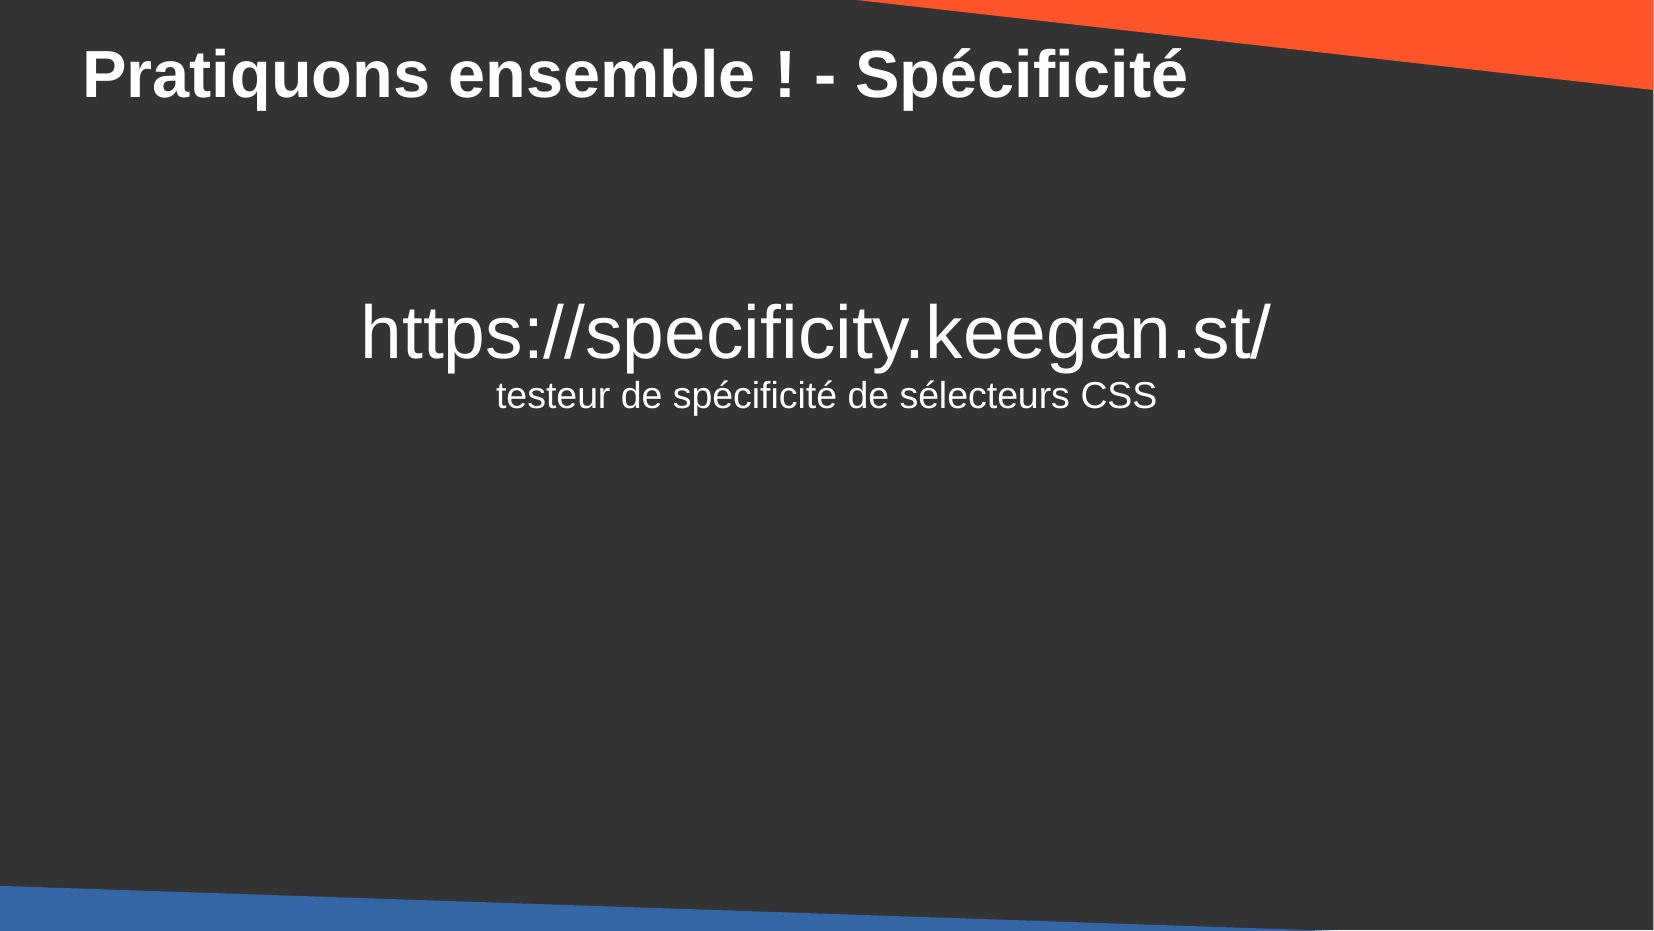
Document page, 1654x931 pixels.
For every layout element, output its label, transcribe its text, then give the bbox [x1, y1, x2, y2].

text_box https://specificity.keegan.st/ testeur de spécificité de sélecteurs CSS [283, 283, 1370, 425]
title Pratiquons ensemble ! - Spécificité [82, 37, 1571, 114]
text_box [856, 0, 1654, 91]
text_box [0, 885, 1337, 931]
